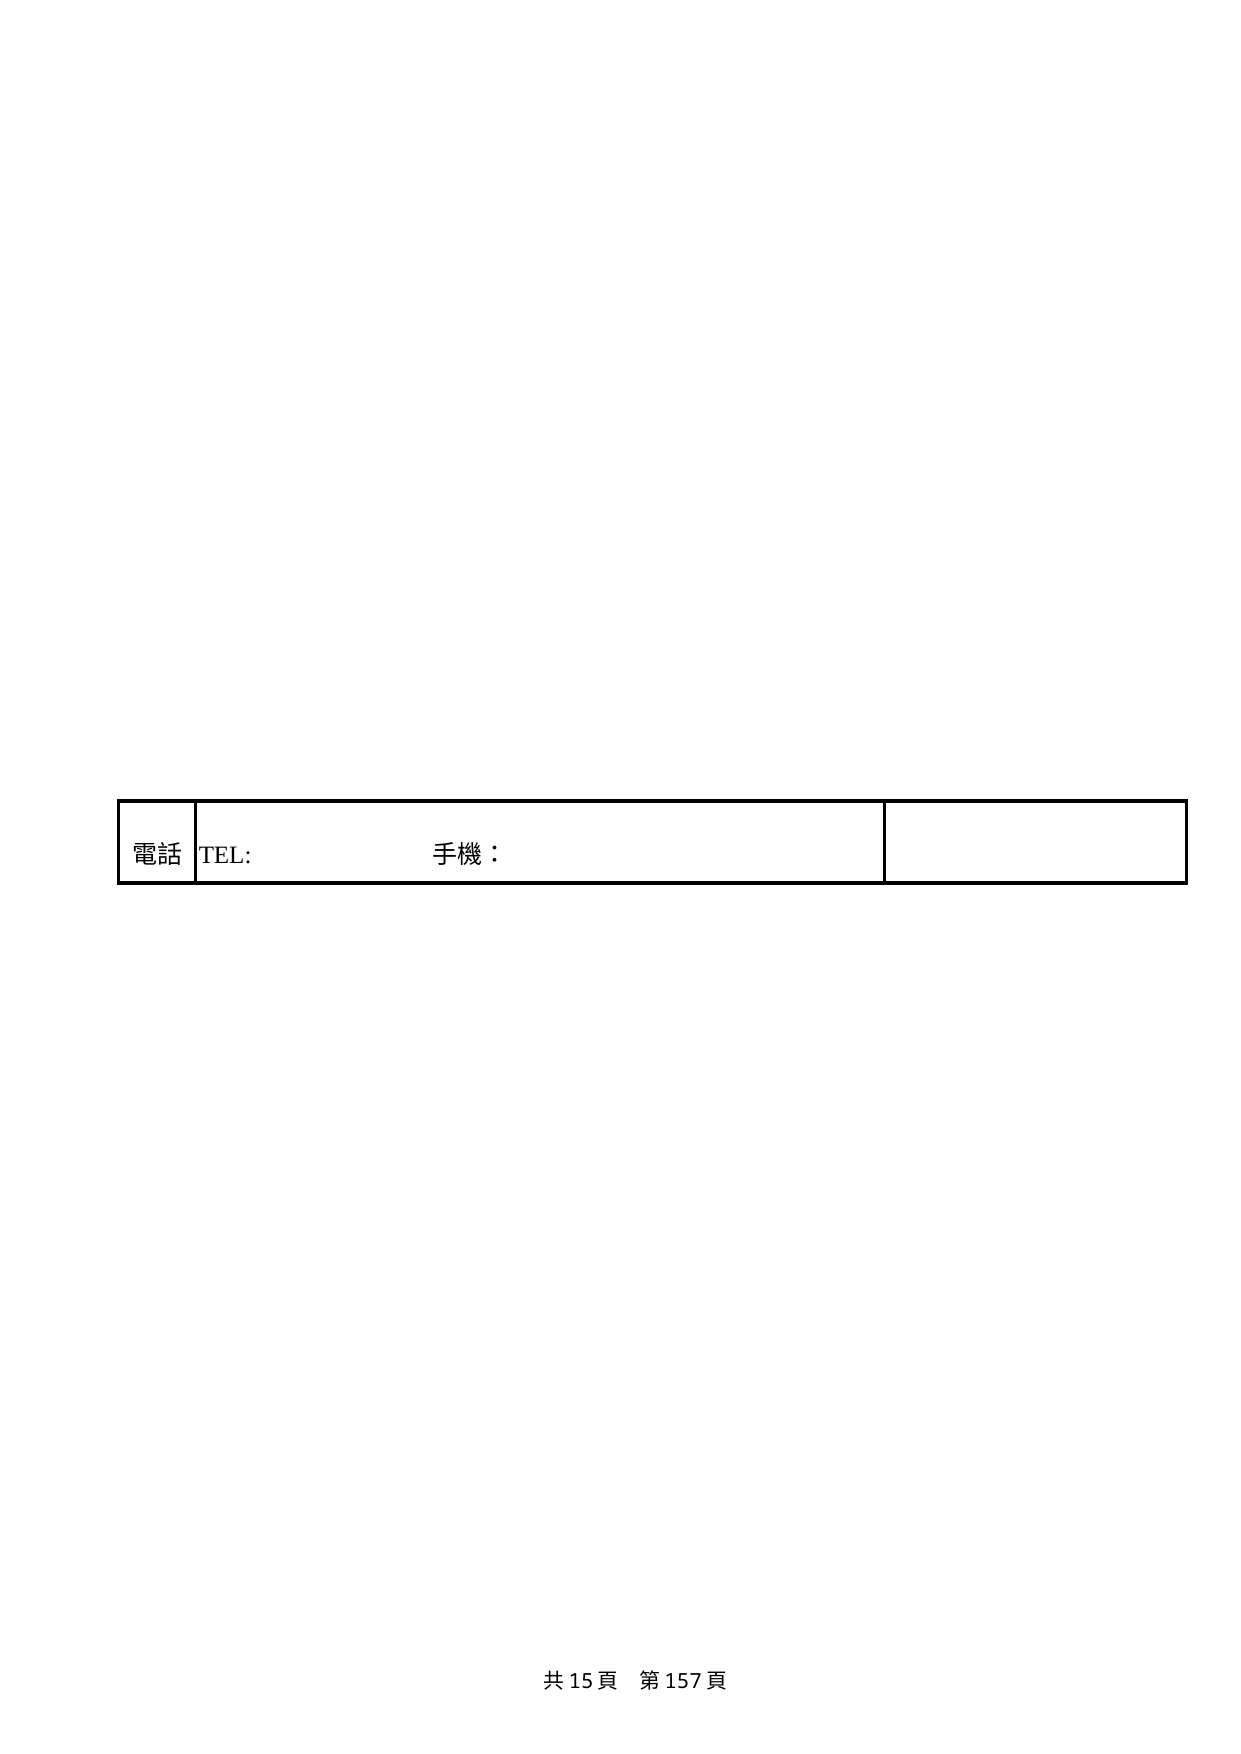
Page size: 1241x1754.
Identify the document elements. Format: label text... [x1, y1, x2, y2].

table_cell TEL: 手機： [197, 803, 883, 881]
table_cell 電話 [120, 803, 194, 881]
table_header 照 片 [886, 803, 1185, 881]
